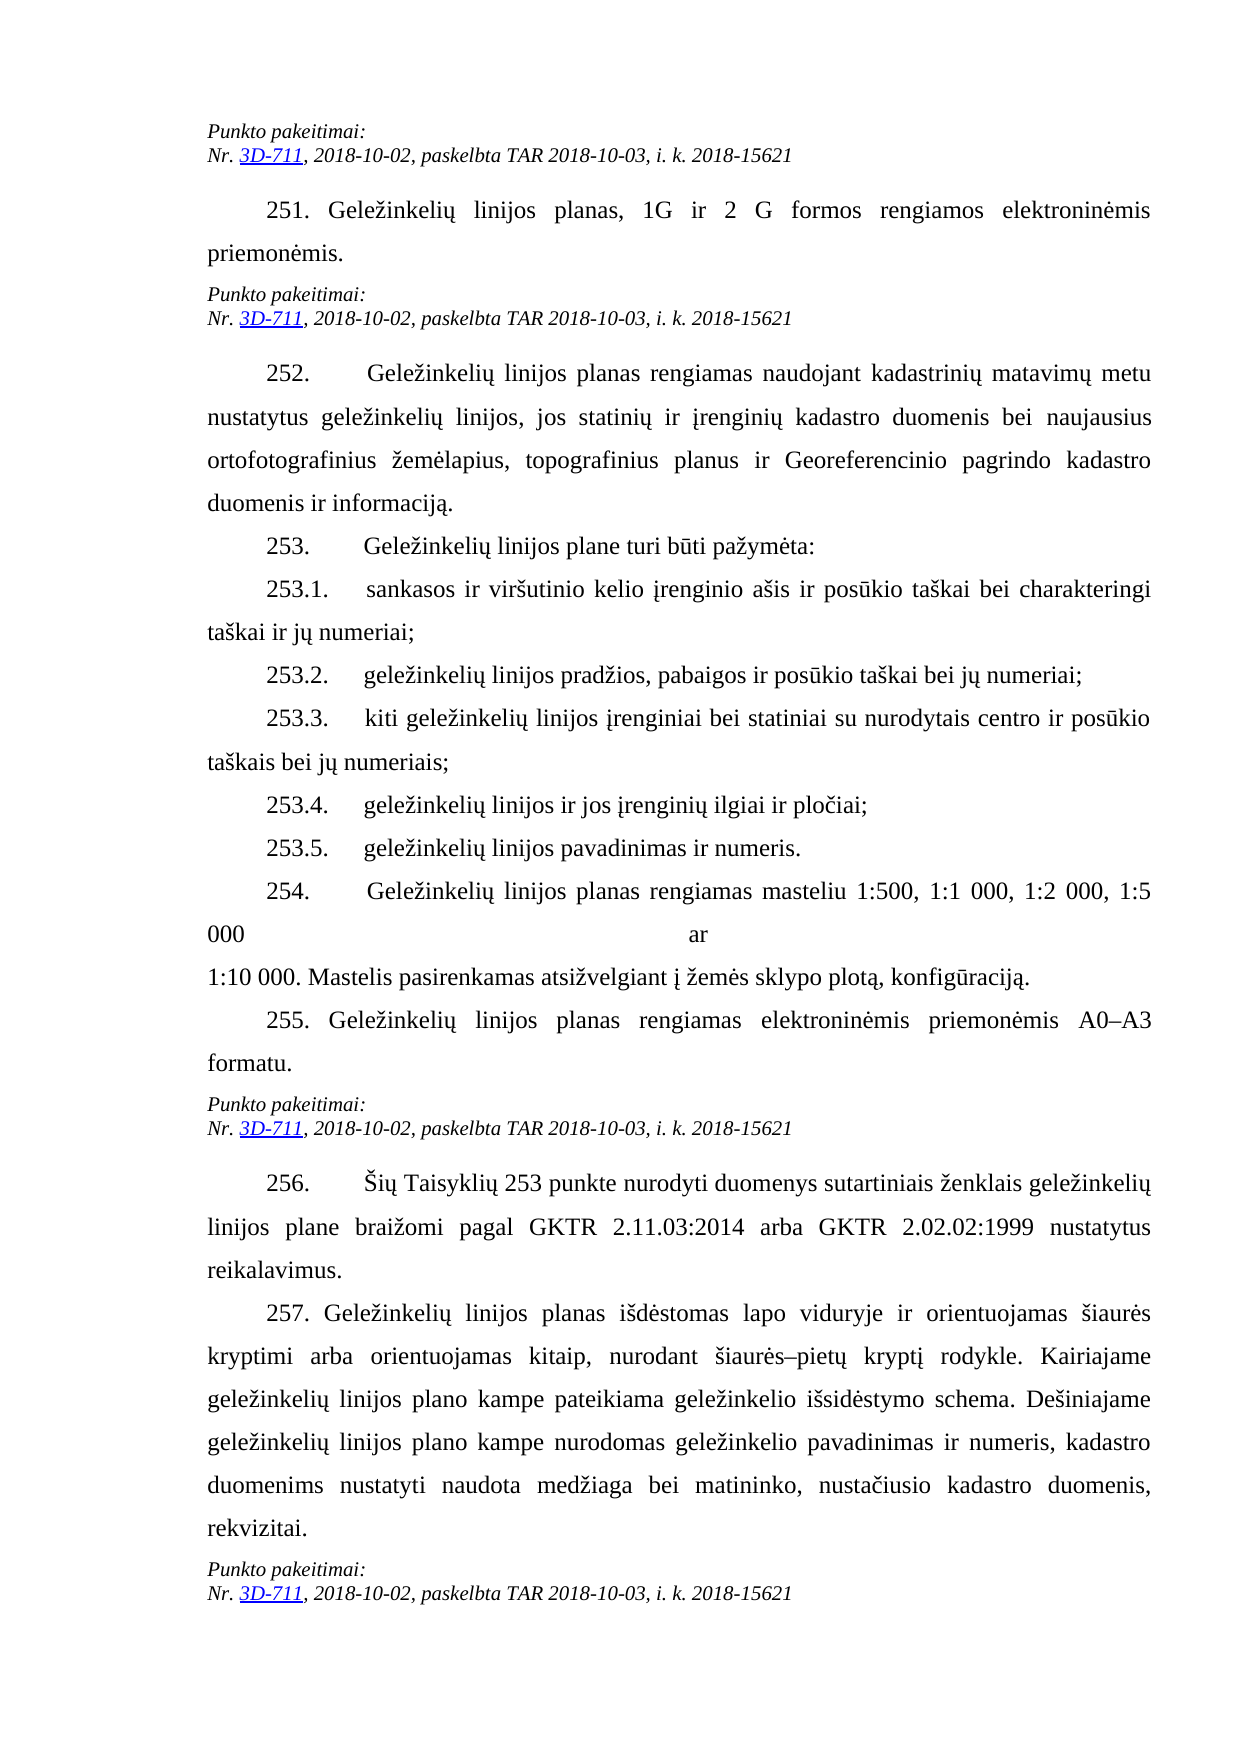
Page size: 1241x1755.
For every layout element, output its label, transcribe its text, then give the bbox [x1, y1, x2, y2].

text 253.3. kiti geležinkelių linijos įrenginiai bei statiniai su nurodytais centro ir posūkio taškais bei jų numeriais; [207, 703, 1152, 775]
text 252. Geležinkelių linijos planas rengiamas naudojant kadastrinių matavimų metu nustatytus geležinkelių linijos, jos statinių ir įrenginių kadastro duomenis bei naujausius ortofotografinius žemėlapius, topografinius planus ir Georeferencinio pagrindo kadastro duomenis ir informaciją. [207, 358, 1152, 517]
text 251. Geležinkelių linijos planas, 1G ir 2 G formos rengiamos elektroninėmis priemonėmis. [207, 195, 1152, 267]
text 257. Geležinkelių linijos planas išdėstomas lapo viduryje ir orientuojamas šiaurės kryptimi arba orientuojamas kitaip, nurodant šiaurės–pietų kryptį rodykle. Kairiajame geležinkelių linijos plano kampe pateikiama geležinkelio išsidėstymo schema. Dešiniajame geležinkelių linijos plano kampe nurodomas geležinkelio pavadinimas ir numeris, kadastro duomenims nustatyti naudota medžiaga bei matininko, nustačiusio kadastro duomenis, rekvizitai. [207, 1298, 1152, 1542]
text Punkto pakeitimai: [207, 1557, 1152, 1581]
text 253.4. geležinkelių linijos ir jos įrenginių ilgiai ir pločiai; [207, 790, 1152, 818]
text 253.1. sankasos ir viršutinio kelio įrenginio ašis ir posūkio taškai bei charakteringi taškai ir jų numeriai; [207, 574, 1152, 646]
text 256. Šių Taisyklių 253 punkte nurodyti duomenys sutartiniais ženklais geležinkelių linijos plane braižomi pagal GKTR 2.11.03:2014 arba GKTR 2.02.02:1999 nustatytus reikalavimus. [207, 1168, 1152, 1283]
text Nr. 3D-711, 2018-10-02, paskelbta TAR 2018-10-03, i. k. 2018-15621 [207, 306, 1152, 330]
text 255. Geležinkelių linijos planas rengiamas elektroninėmis priemonėmis A0–A3 formatu. [207, 1005, 1152, 1077]
text Nr. 3D-711, 2018-10-02, paskelbta TAR 2018-10-03, i. k. 2018-15621 [207, 143, 1152, 167]
text Nr. 3D-711, 2018-10-02, paskelbta TAR 2018-10-03, i. k. 2018-15621 [207, 1116, 1152, 1140]
text 253.2. geležinkelių linijos pradžios, pabaigos ir posūkio taškai bei jų numeriai; [207, 660, 1152, 689]
text Punkto pakeitimai: [207, 1092, 1152, 1116]
text 253.5. geležinkelių linijos pavadinimas ir numeris. [207, 833, 1152, 862]
text Punkto pakeitimai: [207, 118, 1152, 143]
text 254. Geležinkelių linijos planas rengiamas masteliu 1:500, 1:1 000, 1:2 000, 1:5 000 ar 1:10 000. Mastelis pasirenkamas atsižvelgiant į žemės sklypo plotą, konfigūraciją. [207, 876, 1152, 991]
text 253. Geležinkelių linijos plane turi būti pažymėta: [207, 531, 1152, 560]
text Nr. 3D-711, 2018-10-02, paskelbta TAR 2018-10-03, i. k. 2018-15621 [207, 1581, 1152, 1605]
text Punkto pakeitimai: [207, 282, 1152, 306]
